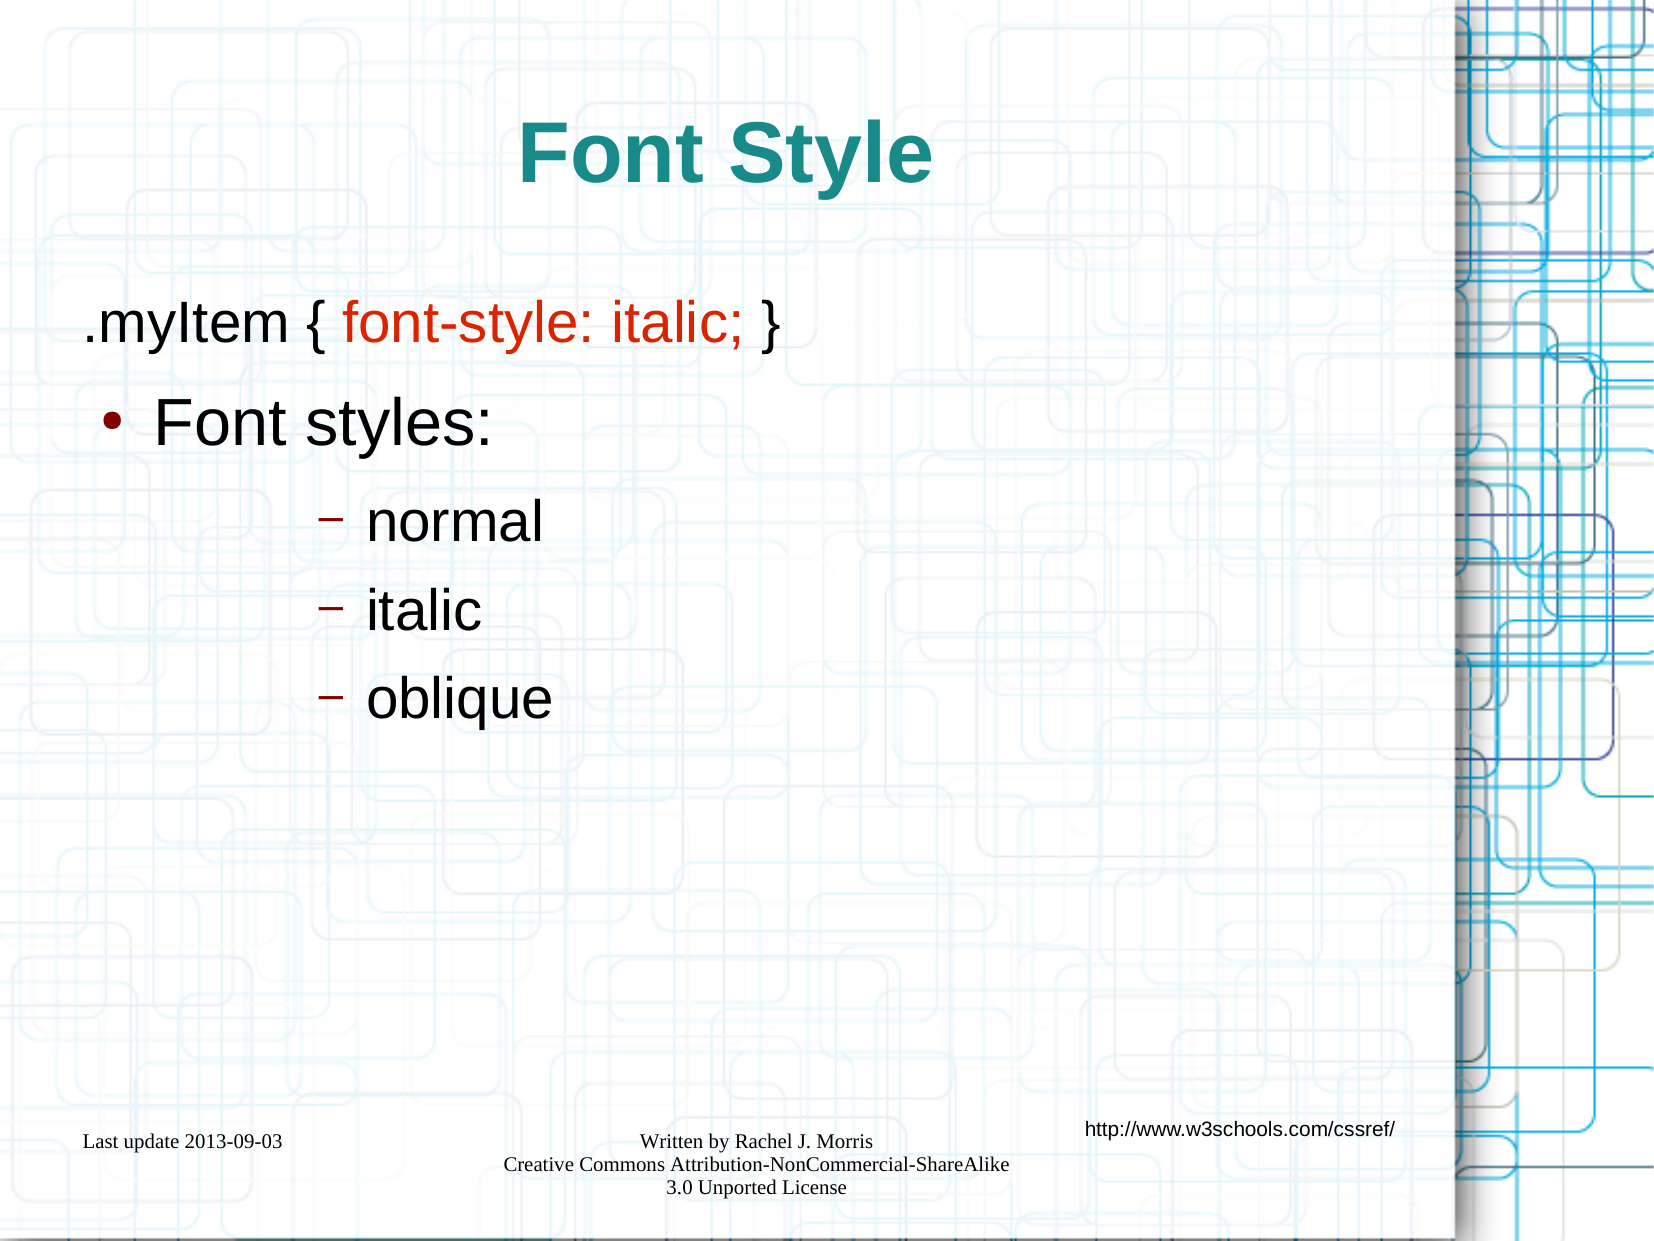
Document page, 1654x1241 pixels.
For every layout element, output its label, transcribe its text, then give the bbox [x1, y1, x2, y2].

title Font Style [59, 49, 1418, 257]
picture [0, 0, 1654, 1241]
text_box http://www.w3schools.com/cssref/ [1050, 1110, 1411, 1149]
list .myItem { font-style: italic; } Font styles: normal italic oblique [82, 290, 1418, 1010]
